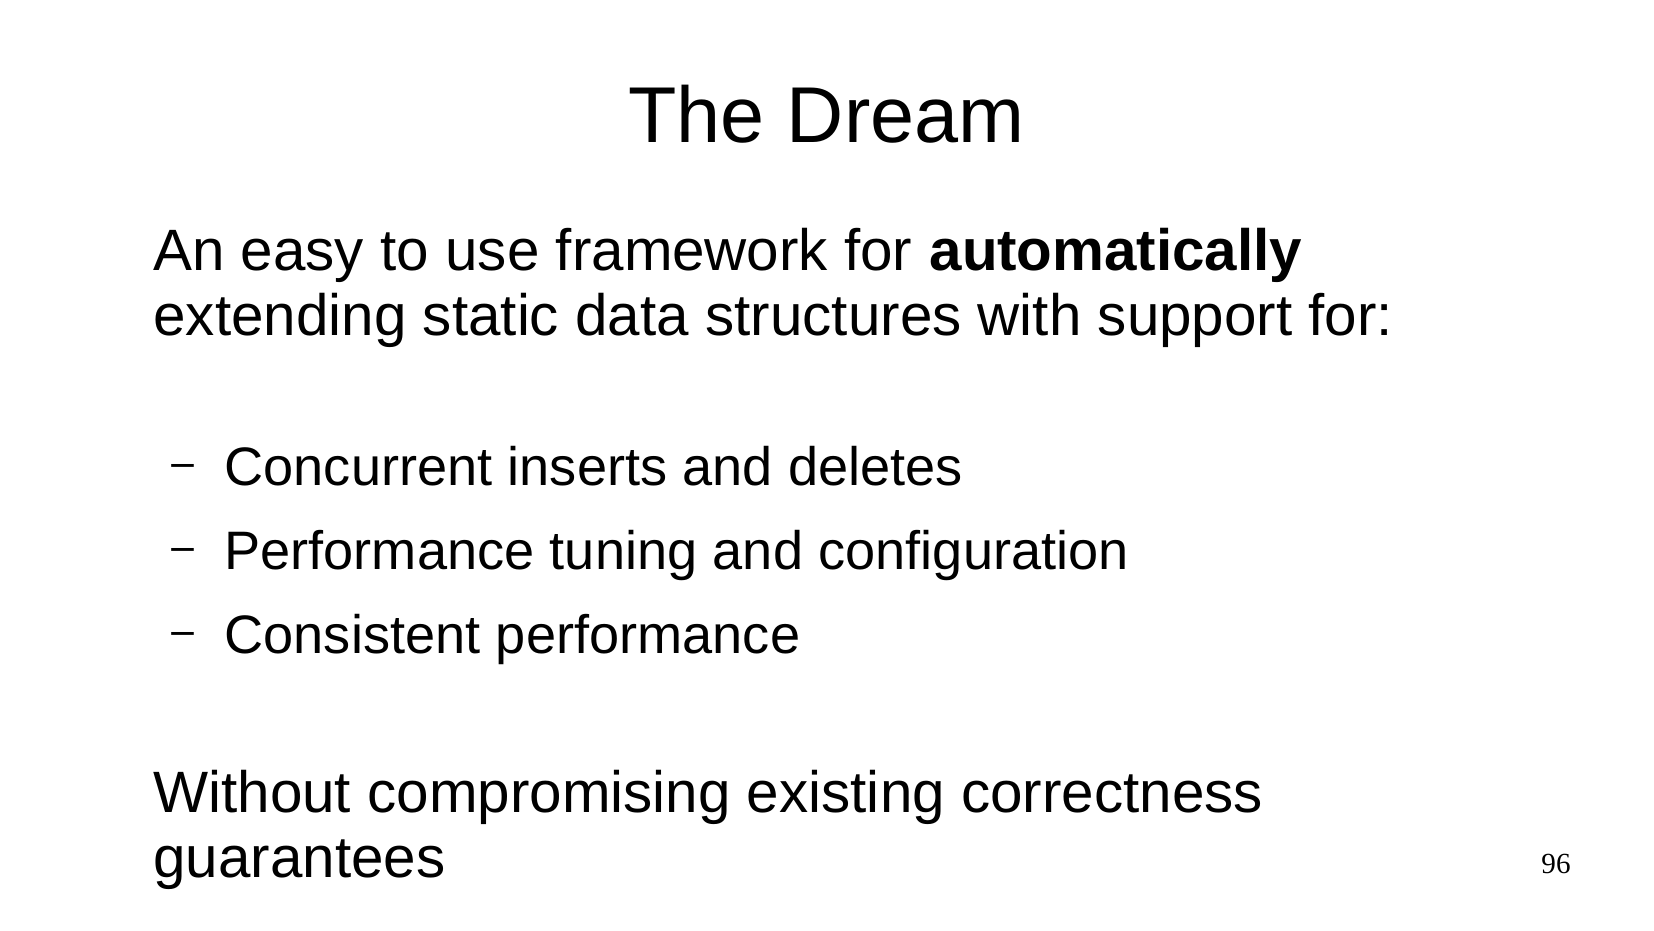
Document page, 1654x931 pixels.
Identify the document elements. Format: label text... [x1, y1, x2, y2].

title The Dream [82, 37, 1571, 193]
list An easy to use framework for automatically extending static data structures with support for: Concurrent inserts and deletes Performance tuning and configuration Consistent performance Without compromising existing correctness guarantees [82, 217, 1571, 901]
